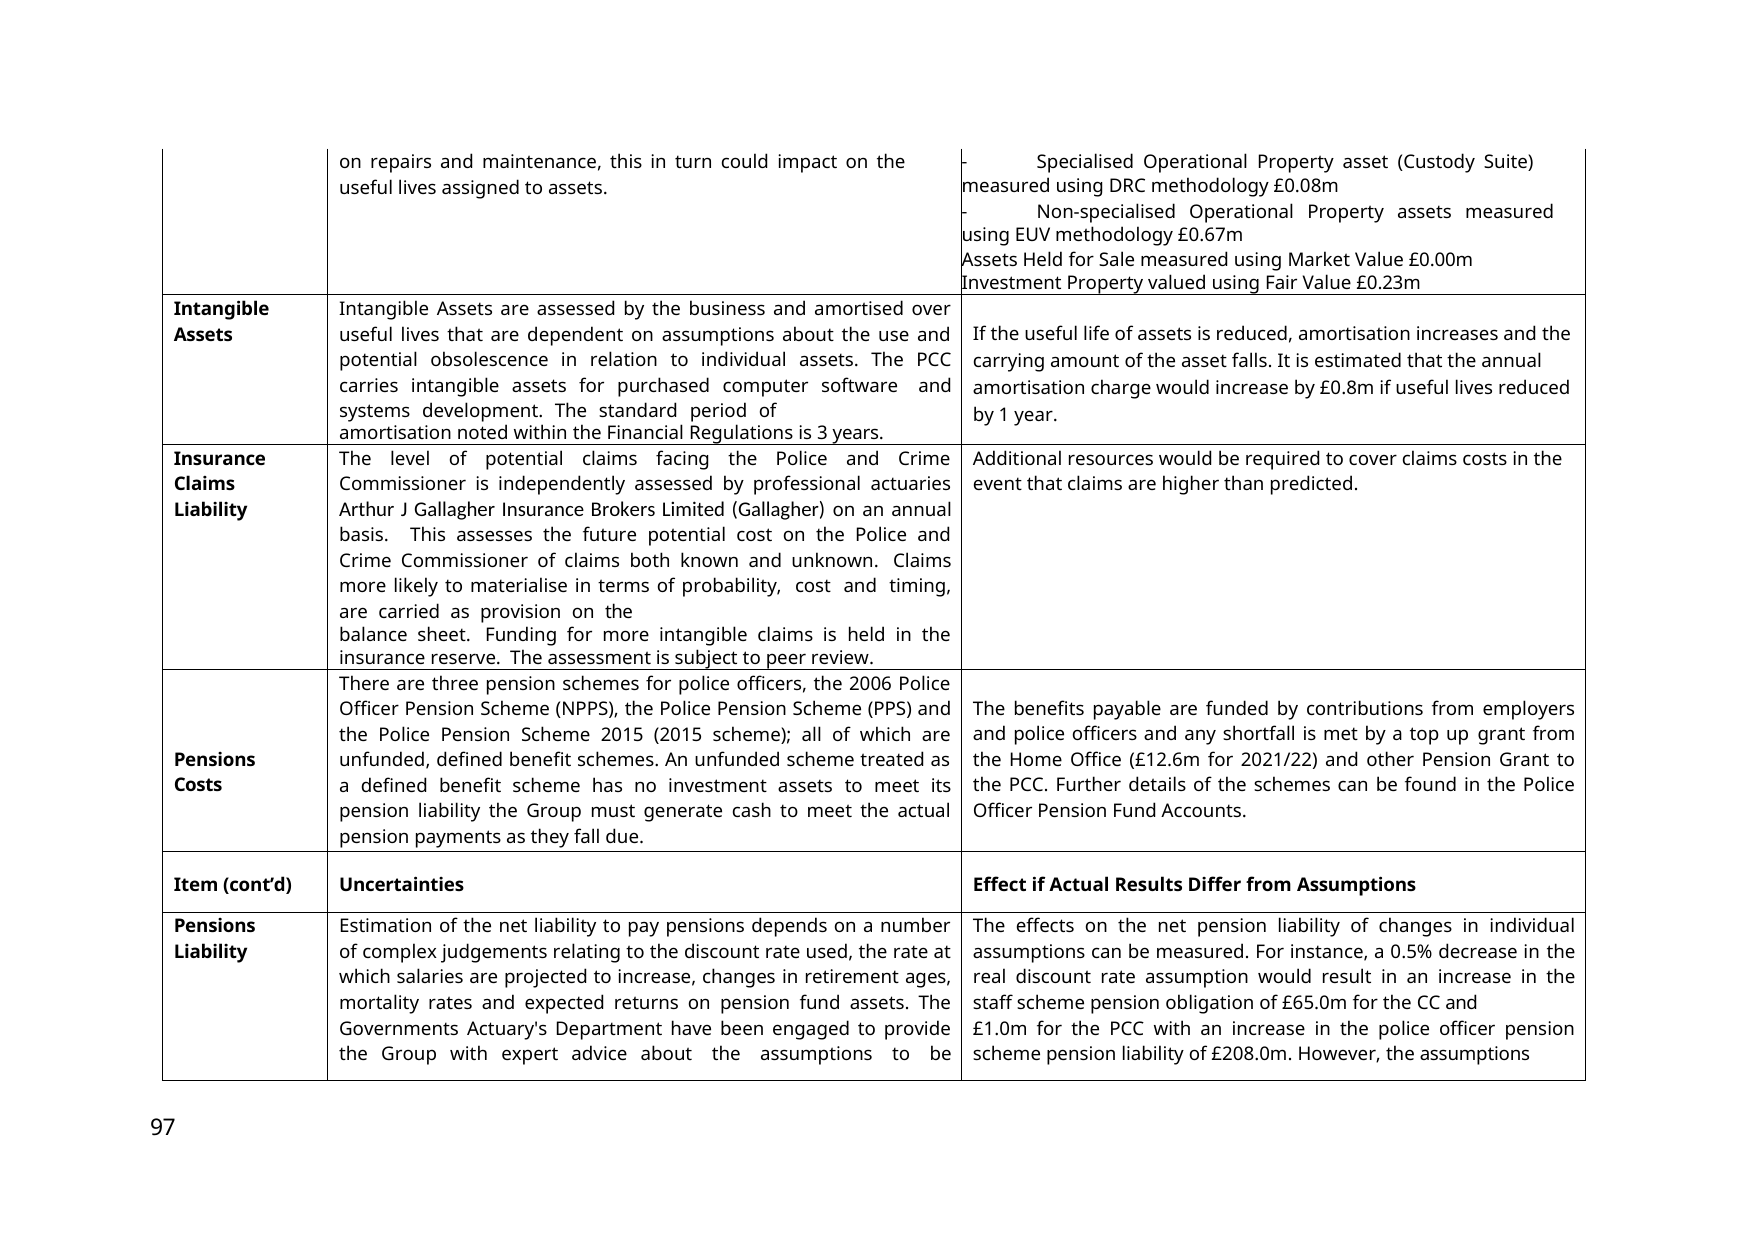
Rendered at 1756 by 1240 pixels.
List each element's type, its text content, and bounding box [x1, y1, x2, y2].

table_cell Pensions Costs [163, 670, 327, 851]
table_cell Additional resources would be required to cover claims costs in the event that claims are higher than predicted. [962, 445, 1585, 669]
table_cell If the useful life of assets is reduced, amortisation increases and the carrying amount of the asset falls. It is estimated that the annual amortisation charge would increase by £0.8m if useful lives reduced by 1 year. [962, 295, 1585, 444]
table_cell Pensions Liability [163, 913, 327, 1080]
table_cell The level of potential claims facing the Police and Crime Commissioner is independently assessed by professional actuaries Arthur J Gallagher Insurance Brokers Limited (Gallagher) on an annual basis. This assesses the future potential cost on the Police and Crime Commissioner of claims both known and unknown. Claims more likely to materialise in terms of probability, cost and timing, are carried as provision on the balance sheet. Funding for more intangible claims is held in the insurance reserve. The assessment is subject to peer review. [328, 445, 961, 669]
table_cell Estimation of the net liability to pay pensions depends on a number of complex judgements relating to the discount rate used, the rate at which salaries are projected to increase, changes in retirement ages, mortality rates and expected returns on pension fund assets. The Governments Actuary's Department have been engaged to provide the Group with expert advice about the assumptions to be [328, 913, 961, 1080]
table_header [163, 149, 327, 294]
table_header Specialised Operational Property asset (Custody Suite) measured using DRC methodology £0.08m Non-specialised Operational Property assets measured using EUV methodology £0.67m Assets Held for Sale measured using Market Value £0.00m Investment Property valued using Fair Value £0.23m [962, 149, 1585, 294]
table_cell The effects on the net pension liability of changes in individual assumptions can be measured. For instance, a 0.5% decrease in the real discount rate assumption would result in an increase in the staff scheme pension obligation of £65.0m for the CC and £1.0m for the PCC with an increase in the police officer pension scheme pension liability of £208.0m. However, the assumptions [962, 913, 1585, 1080]
table_cell There are three pension schemes for police officers, the 2006 Police Officer Pension Scheme (NPPS), the Police Pension Scheme (PPS) and the Police Pension Scheme 2015 (2015 scheme); all of which are unfunded, defined benefit schemes. An unfunded scheme treated as a defined benefit scheme has no investment assets to meet its pension liability the Group must generate cash to meet the actual pension payments as they fall due. [328, 670, 961, 851]
table_cell Effect if Actual Results Differ from Assumptions [962, 852, 1585, 912]
table_cell Insurance Claims Liability [163, 445, 327, 669]
table_cell Item (cont’d) [163, 852, 327, 912]
table_cell Intangible Assets are assessed by the business and amortised over useful lives that are dependent on assumptions about the use and potential obsolescence in relation to individual assets. The PCC carries intangible assets for purchased computer software and systems development. The standard period of amortisation noted within the Financial Regulations is 3 years. [328, 295, 961, 444]
table_cell The benefits payable are funded by contributions from employers and police officers and any shortfall is met by a top up grant from the Home Office (£12.6m for 2021/22) and other Pension Grant to the PCC. Further details of the schemes can be found in the Police Officer Pension Fund Accounts. [962, 670, 1585, 851]
table_header on repairs and maintenance, this in turn could impact on the useful lives assigned to assets. [328, 149, 961, 294]
table_cell Uncertainties [328, 852, 961, 912]
table_cell Intangible Assets [163, 295, 327, 444]
